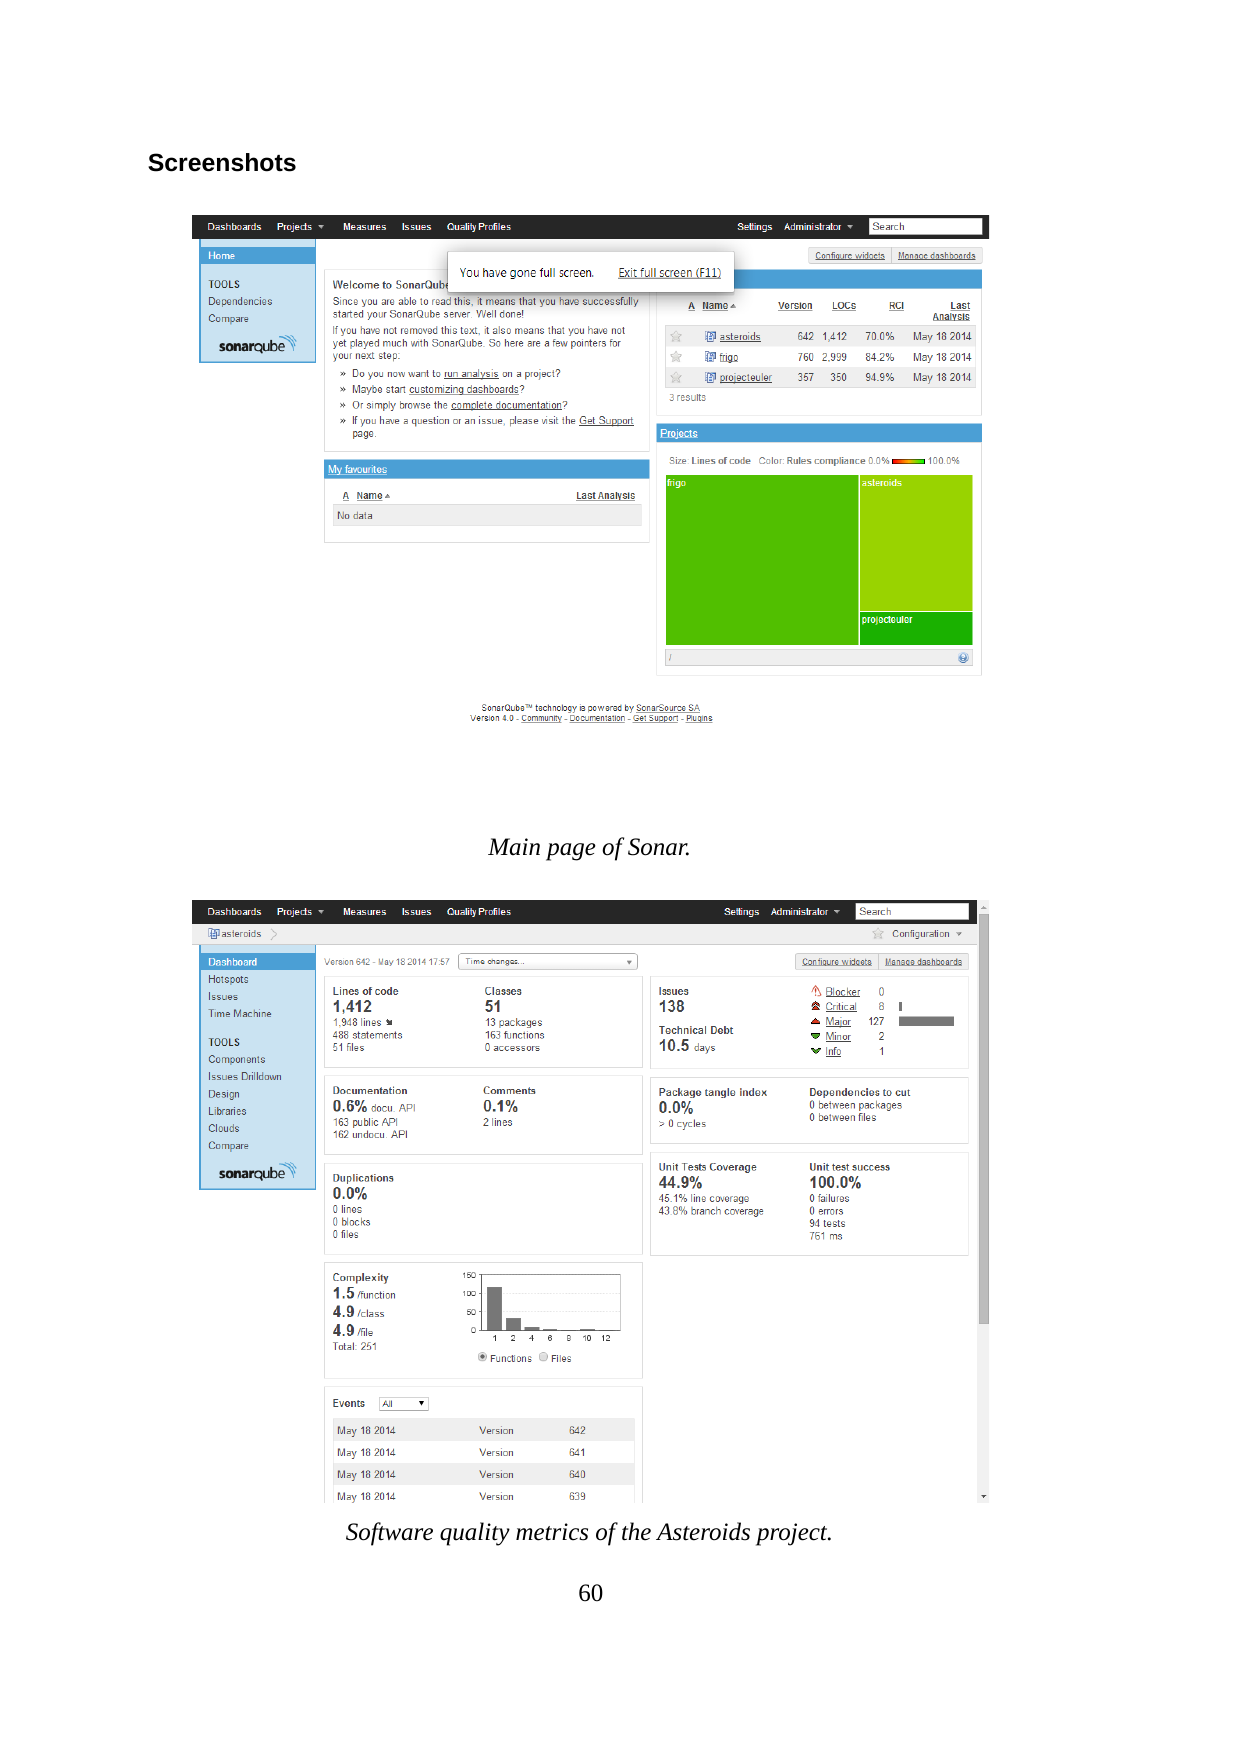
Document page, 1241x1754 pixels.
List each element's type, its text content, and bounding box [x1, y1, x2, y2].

subtitle Screenshots [148, 148, 1033, 176]
text Main page of Sonar. [148, 818, 1033, 861]
text Software quality metrics of the Asteroids project. [148, 1503, 1033, 1545]
picture [192, 215, 990, 818]
picture [192, 900, 990, 1503]
